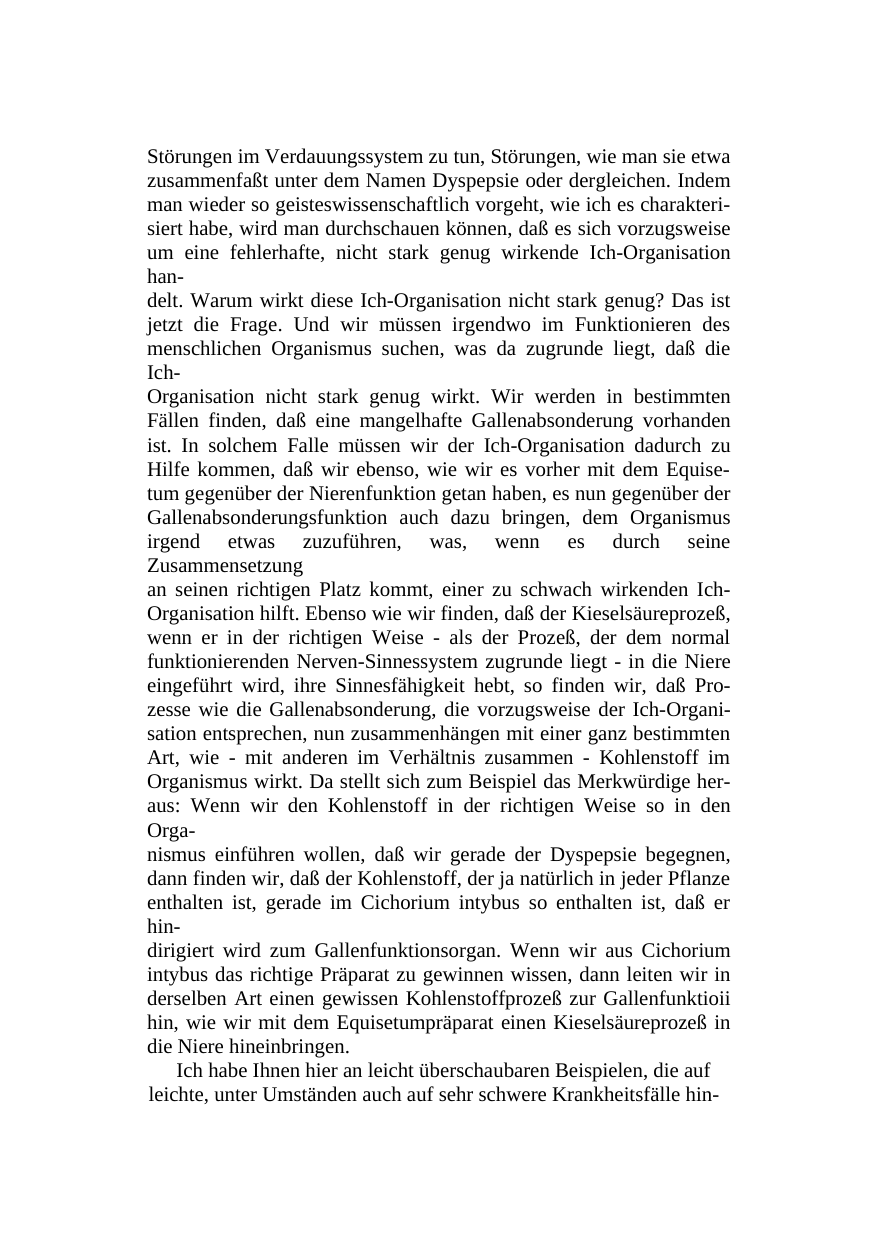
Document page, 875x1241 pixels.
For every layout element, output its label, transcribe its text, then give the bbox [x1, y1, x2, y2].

text Störungen im Verdauungssystem zu tun, Störungen, wie man sie etwa zusammenfaßt unter dem Namen Dyspepsie oder dergleichen. Indem man wieder so geisteswissenschaftlich vorgeht, wie ich es charakteri- siert habe, wird man durchschauen können, daß es sich vorzugsweise um eine fehlerhafte, nicht stark genug wirkende Ich-Organisation han- delt. Warum wirkt diese Ich-Organisation nicht stark genug? Das ist jetzt die Frage. Und wir müssen irgendwo im Funktionieren des menschlichen Organismus suchen, was da zugrunde liegt, daß die Ich- Organisation nicht stark genug wirkt. Wir werden in bestimmten Fällen finden, daß eine mangelhafte Gallenabsonderung vorhanden ist. In solchem Falle müssen wir der Ich-Organisation dadurch zu Hilfe kommen, daß wir ebenso, wie wir es vorher mit dem Equise- tum gegenüber der Nierenfunktion getan haben, es nun gegenüber der Gallenabsonderungsfunktion auch dazu bringen, dem Organismus irgend etwas zuzuführen, was, wenn es durch seine Zusammensetzung an seinen richtigen Platz kommt, einer zu schwach wirkenden Ich- Organisation hilft. Ebenso wie wir finden, daß der Kieselsäureprozeß, wenn er in der richtigen Weise - als der Prozeß, der dem normal funktionierenden Nerven-Sinnessystem zugrunde liegt - in die Niere eingeführt wird, ihre Sinnesfähigkeit hebt, so finden wir, daß Pro- zesse wie die Gallenabsonderung, die vorzugsweise der Ich-Organi- sation entsprechen, nun zusammenhängen mit einer ganz bestimmten Art, wie - mit anderen im Verhältnis zusammen - Kohlenstoff im Organismus wirkt. Da stellt sich zum Beispiel das Merkwürdige her- aus: Wenn wir den Kohlenstoff in der richtigen Weise so in den Orga- nismus einführen wollen, daß wir gerade der Dyspepsie begegnen, dann finden wir, daß der Kohlenstoff, der ja natürlich in jeder Pflanze enthalten ist, gerade im Cichorium intybus so enthalten ist, daß er hin- dirigiert wird zum Gallenfunktionsorgan. Wenn wir aus Cichorium intybus das richtige Präparat zu gewinnen wissen, dann leiten wir in derselben Art einen gewissen Kohlenstoffprozeß zur Gallenfunktioii hin, wie wir mit dem Equisetumpräparat einen Kieselsäureprozeß in die Niere hineinbringen. [147, 144, 731, 1058]
text Ich habe Ihnen hier an leicht überschaubaren Beispielen, die auf leichte, unter Umständen auch auf sehr schwere Krankheitsfälle hin- [148, 1058, 732, 1106]
